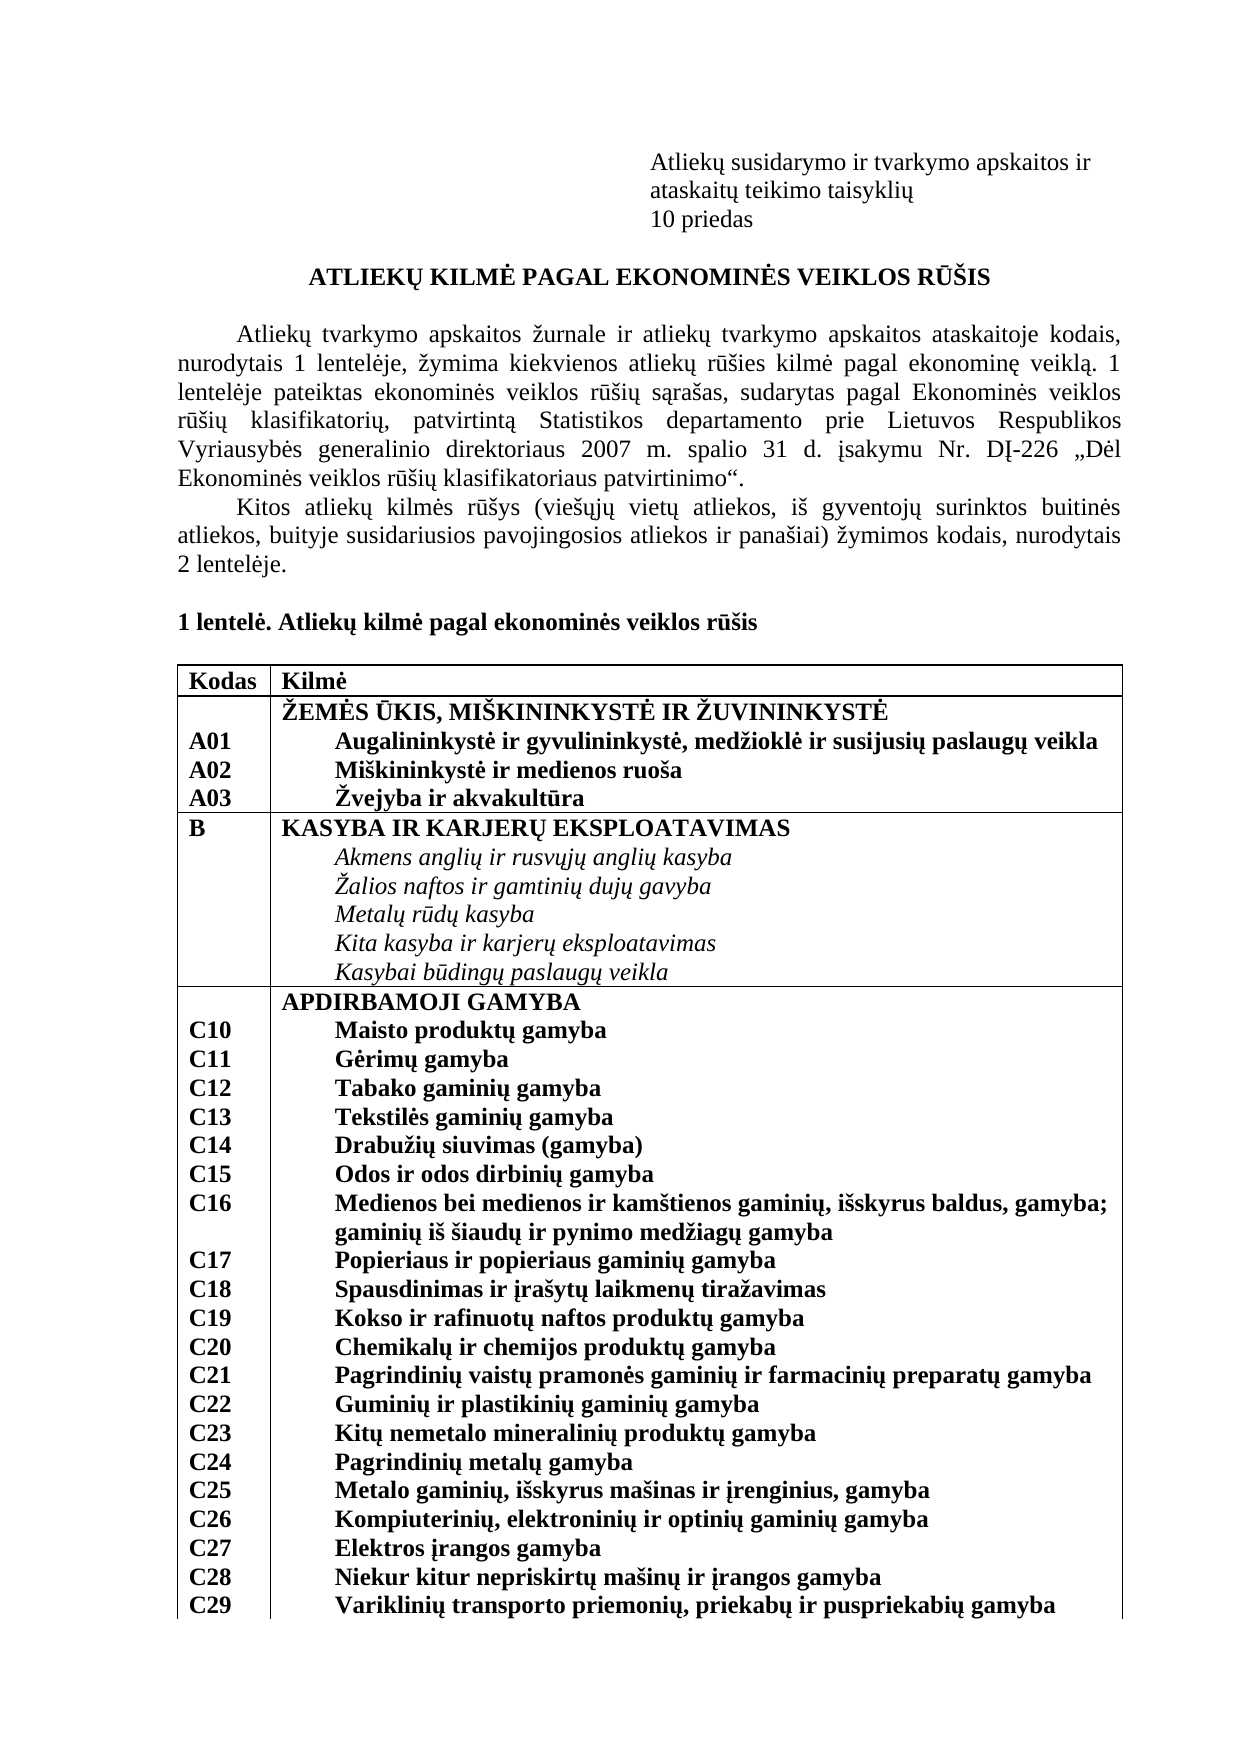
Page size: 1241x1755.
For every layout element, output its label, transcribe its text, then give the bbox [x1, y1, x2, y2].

table_cell Gėrimų gamyba [323, 1044, 1122, 1073]
table_cell [271, 1533, 323, 1562]
table_cell [271, 1418, 323, 1447]
table_cell C18 [178, 1274, 270, 1303]
text ataskaitų teikimo taisyklių [177, 176, 1122, 204]
table_cell [271, 1159, 323, 1188]
table_cell [271, 957, 323, 986]
table_cell C13 [178, 1102, 270, 1131]
table_cell Kitų nemetalo mineralinių produktų gamyba [323, 1418, 1122, 1447]
table_cell KASYBA IR KARJERŲ EKSPLOATAVIMAS [271, 813, 1122, 842]
table_cell [178, 957, 270, 986]
table_cell [178, 928, 270, 957]
table_cell Spausdinimas ir įrašytų laikmenų tiražavimas [323, 1274, 1122, 1303]
table_header Kilmė [271, 666, 1122, 695]
table_cell Odos ir odos dirbinių gamyba [323, 1159, 1122, 1188]
table_cell A03 [178, 784, 270, 812]
table_cell Žalios naftos ir gamtinių dujų gavyba [323, 871, 1122, 899]
table_cell Chemikalų ir chemijos produktų gamyba [323, 1332, 1122, 1361]
table_cell [271, 1131, 323, 1159]
table_cell [271, 1591, 323, 1619]
table_cell A02 [178, 755, 270, 783]
text ATLIEKŲ KILMĖ PAGAL EKONOMINĖS VEIKLOS RŪŠIS [177, 262, 1122, 291]
table_cell [271, 1303, 323, 1332]
text Atliekų tvarkymo apskaitos žurnale ir atliekų tvarkymo apskaitos ataskaitoje kodais, nurodytais 1 lentelėje, žymima kiekvienos atliekų rūšies kilmė pagal ekonominę veiklą. 1 lentelėje pateiktas ekonominės veiklos rūšių sąrašas, sudarytas pagal Ekonominės veiklos rūšių klasifikatorių, patvirtintą Statistikos departamento prie Lietuvos Respublikos Vyriausybės generalinio direktoriaus 2007 m. spalio 31 d. įsakymu Nr. DĮ-226 „Dėl Ekonominės veiklos rūšių klasifikatoriaus patvirtinimo“. [177, 319, 1122, 492]
table_cell C14 [178, 1131, 270, 1159]
table_cell C27 [178, 1533, 270, 1562]
table_cell C29 [178, 1591, 270, 1619]
table_cell [178, 842, 270, 871]
table_cell [271, 1447, 323, 1476]
table_cell Niekur kitur nepriskirtų mašinų ir įrangos gamyba [323, 1562, 1122, 1591]
table_cell Elektros įrangos gamyba [323, 1533, 1122, 1562]
table_cell Guminių ir plastikinių gaminių gamyba [323, 1389, 1122, 1418]
table_cell [271, 726, 323, 755]
table_cell [271, 755, 323, 783]
table_cell [271, 1332, 323, 1361]
table_cell C11 [178, 1044, 270, 1073]
table_cell Medienos bei medienos ir kamštienos gaminių, išskyrus baldus, gamyba; gaminių iš šiaudų ir pynimo medžiagų gamyba [323, 1188, 1122, 1246]
table_cell [271, 871, 323, 899]
text 10 priedas [177, 204, 1122, 233]
table_cell C21 [178, 1361, 270, 1389]
table_cell Kita kasyba ir karjerų eksploatavimas [323, 928, 1122, 957]
table_header Kodas [178, 666, 270, 695]
table_cell C17 [178, 1246, 270, 1274]
table_cell ŽEMĖS ŪKIS, MIŠKININKYSTĖ IR ŽUVININKYSTĖ [271, 697, 1122, 726]
table_cell C16 [178, 1188, 270, 1246]
table_cell C15 [178, 1159, 270, 1188]
table_cell C10 [178, 1016, 270, 1044]
table_cell [271, 1246, 323, 1274]
table_cell Variklinių transporto priemonių, priekabų ir puspriekabių gamyba [323, 1591, 1122, 1619]
table_cell [271, 1389, 323, 1418]
table_cell Popieriaus ir popieriaus gaminių gamyba [323, 1246, 1122, 1274]
table_cell [271, 1073, 323, 1102]
table_cell C28 [178, 1562, 270, 1591]
table_cell APDIRBAMOJI GAMYBA [271, 987, 1122, 1016]
table_cell C22 [178, 1389, 270, 1418]
table_cell Akmens anglių ir rusvųjų anglių kasyba [323, 842, 1122, 871]
table_cell [178, 871, 270, 899]
table_cell [271, 1504, 323, 1533]
table_cell B [178, 813, 270, 842]
table_cell [271, 1102, 323, 1131]
text Atliekų susidarymo ir tvarkymo apskaitos ir [177, 147, 1122, 176]
table_cell [178, 987, 270, 1016]
table_cell Metalų rūdų kasyba [323, 900, 1122, 928]
table_cell [271, 842, 323, 871]
table_cell Pagrindinių metalų gamyba [323, 1447, 1122, 1476]
table_cell [271, 784, 323, 812]
table_cell [271, 1044, 323, 1073]
table_cell Pagrindinių vaistų pramonės gaminių ir farmacinių preparatų gamyba [323, 1361, 1122, 1389]
text 1 lentelė. Atliekų kilmė pagal ekonominės veiklos rūšis [177, 607, 1122, 636]
table_cell Miškininkystė ir medienos ruoša [323, 755, 1122, 783]
table_cell C24 [178, 1447, 270, 1476]
table_cell [178, 697, 270, 726]
table_cell A01 [178, 726, 270, 755]
table_cell [271, 1562, 323, 1591]
table_cell Žvejyba ir akvakultūra [323, 784, 1122, 812]
table_cell [271, 928, 323, 957]
table_cell [178, 900, 270, 928]
table_cell Tabako gaminių gamyba [323, 1073, 1122, 1102]
table_cell C23 [178, 1418, 270, 1447]
table_cell C19 [178, 1303, 270, 1332]
table_cell [271, 900, 323, 928]
table_cell Augalininkystė ir gyvulininkystė, medžioklė ir susijusių paslaugų veikla [323, 726, 1122, 755]
table_cell C26 [178, 1504, 270, 1533]
table_cell Tekstilės gaminių gamyba [323, 1102, 1122, 1131]
table_cell C20 [178, 1332, 270, 1361]
table_cell C12 [178, 1073, 270, 1102]
table_cell [271, 1476, 323, 1504]
table_cell Kompiuterinių, elektroninių ir optinių gaminių gamyba [323, 1504, 1122, 1533]
table_cell Kasybai būdingų paslaugų veikla [323, 957, 1122, 986]
table_cell Maisto produktų gamyba [323, 1016, 1122, 1044]
table_cell C25 [178, 1476, 270, 1504]
table_cell Metalo gaminių, išskyrus mašinas ir įrenginius, gamyba [323, 1476, 1122, 1504]
table_cell Kokso ir rafinuotų naftos produktų gamyba [323, 1303, 1122, 1332]
table_cell [271, 1274, 323, 1303]
table_cell [271, 1361, 323, 1389]
table_cell [271, 1016, 323, 1044]
table_cell [271, 1188, 323, 1246]
text Kitos atliekų kilmės rūšys (viešųjų vietų atliekos, iš gyventojų surinktos buitinės atliekos, buityje susidariusios pavojingosios atliekos ir panašiai) žymimos kodais, nurodytais 2 lentelėje. [177, 492, 1122, 578]
table_cell Drabužių siuvimas (gamyba) [323, 1131, 1122, 1159]
